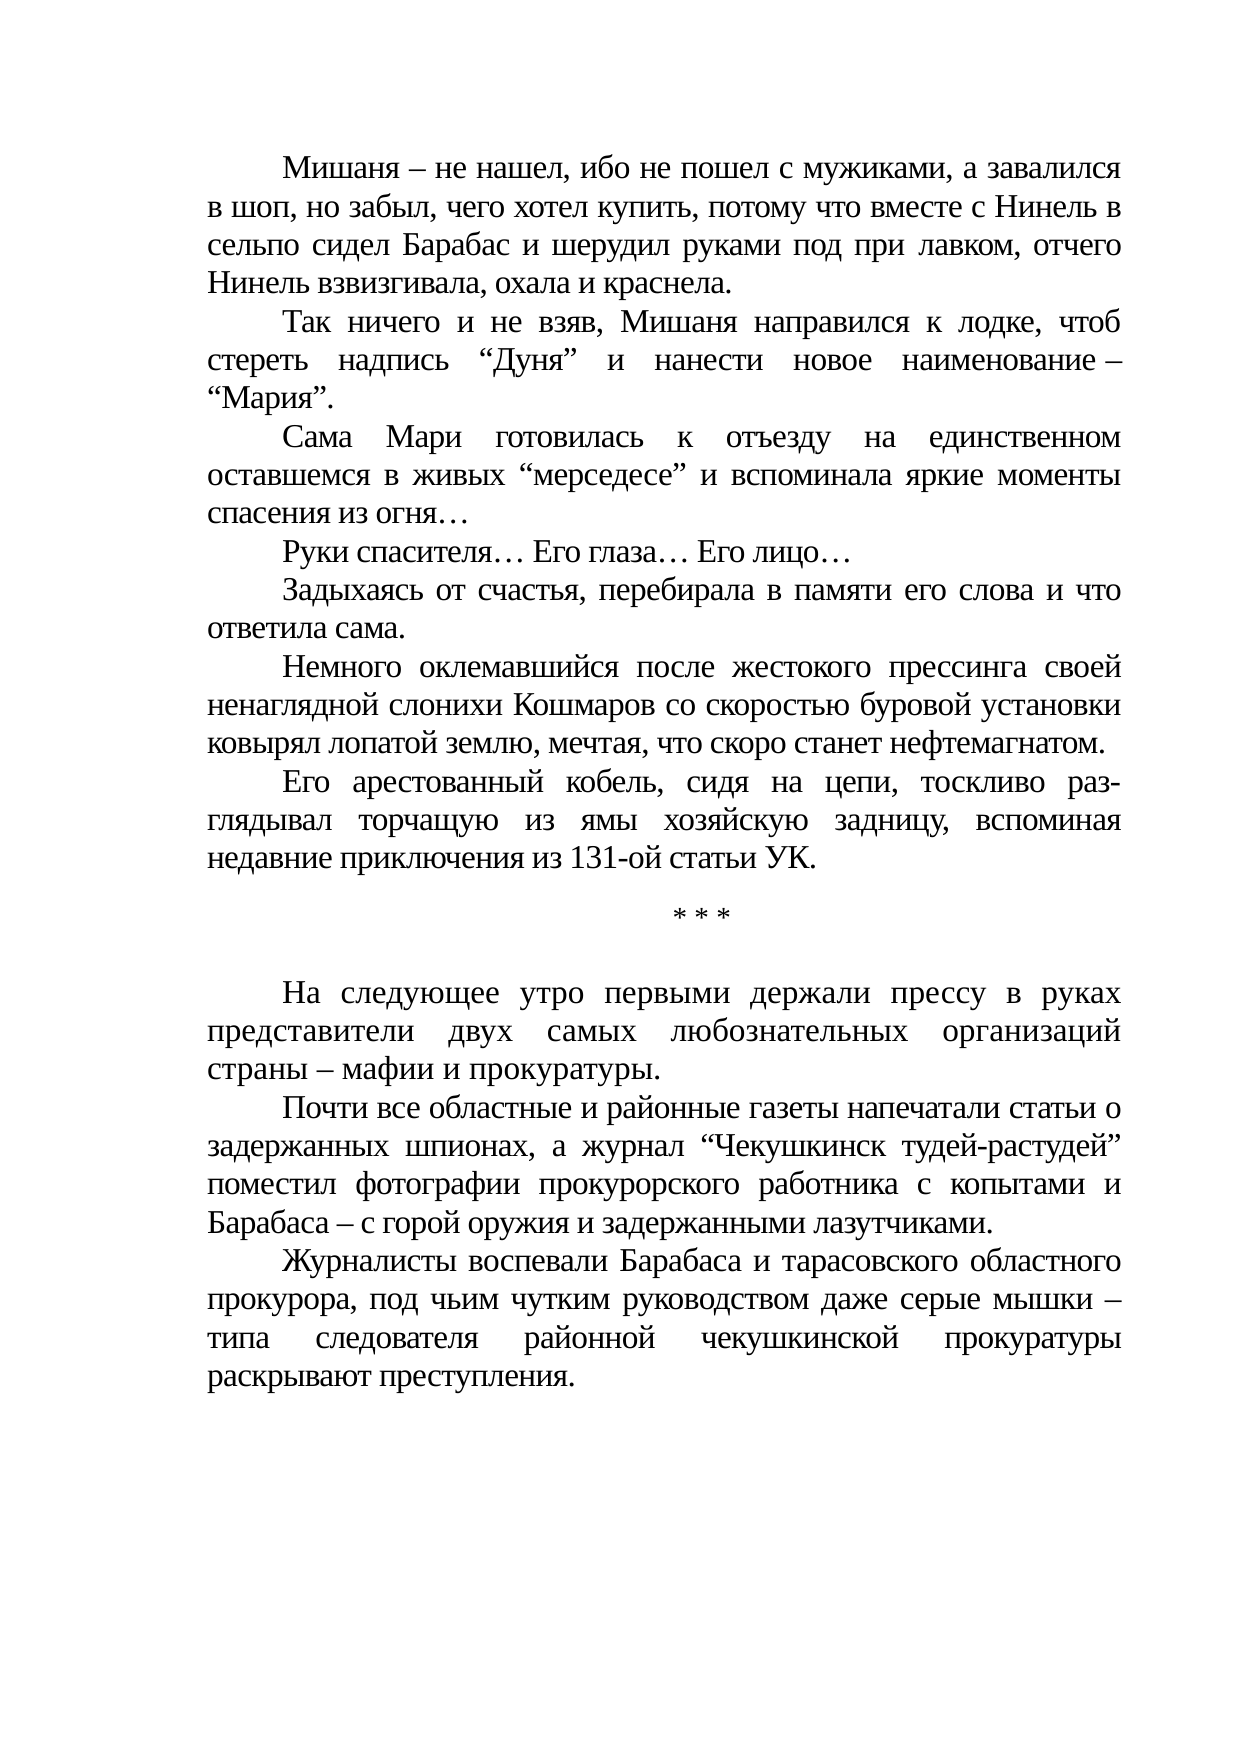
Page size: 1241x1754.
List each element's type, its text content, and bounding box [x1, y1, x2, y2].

subtitle Немного оклемавшийся после жестокого прессинга своей ненаглядной слонихи Кошмаров со скоростью буровой установки ковырял лопатой землю, мечтая, что скоро станет нефтемагнатом. [207, 646, 1122, 761]
subtitle Мишаня – не нашел, ибо не пошел с мужиками, а завалился в шоп, но забыл, чего хотел купить, потому что вместе с Нинель в сельпо сидел Барабас и шерудил руками под при лавком, отчего Нинель взвизгивала, охала и краснела. [207, 148, 1122, 301]
subtitle Сама Mари готовилась к отъезду на единственном оставшемся в живых “мерседесе” и вспоминала яркие моменты спасения из огня… [207, 416, 1122, 531]
subtitle Руки спасителя… Его глаза… Его лицо… [207, 531, 1122, 569]
subtitle Его арестованный кобель, сидя на цепи, тоскливо раз- глядывал торчащую из ямы хозяйскую задницу, вспоминая недавние приключения из 131-ой статьи УК. [207, 761, 1122, 876]
subtitle * * * [207, 900, 1122, 934]
subtitle На следующее утро первыми держали прессу в руках представители двух самых любознательных организаций страны – мафии и прокуратуры. [207, 972, 1122, 1087]
subtitle Журналисты воспевали Барабаса и тарасовского областного прокурора, под чьим чутким руководством даже серые мышки – типа следователя районной чекушкинской прокуратуры раскрывают преступления. [207, 1240, 1122, 1394]
subtitle Так ничего и не взяв, Мишаня направился к лодке, чтоб стереть надпись “Дуня” и нанести новое наименование – “Мария”. [207, 301, 1122, 416]
subtitle Задыхаясь от счастья, перебирала в памяти его слова и что ответила сама. [207, 569, 1122, 646]
subtitle Почти все областные и районные газеты напечатали статьи о задержанных шпионах, а журнал “Чекушкинск тудей-растудей” поместил фотографии прокурорского работника с копытами и Барабаса – с горой оружия и задержанными лазутчиками. [207, 1087, 1122, 1240]
